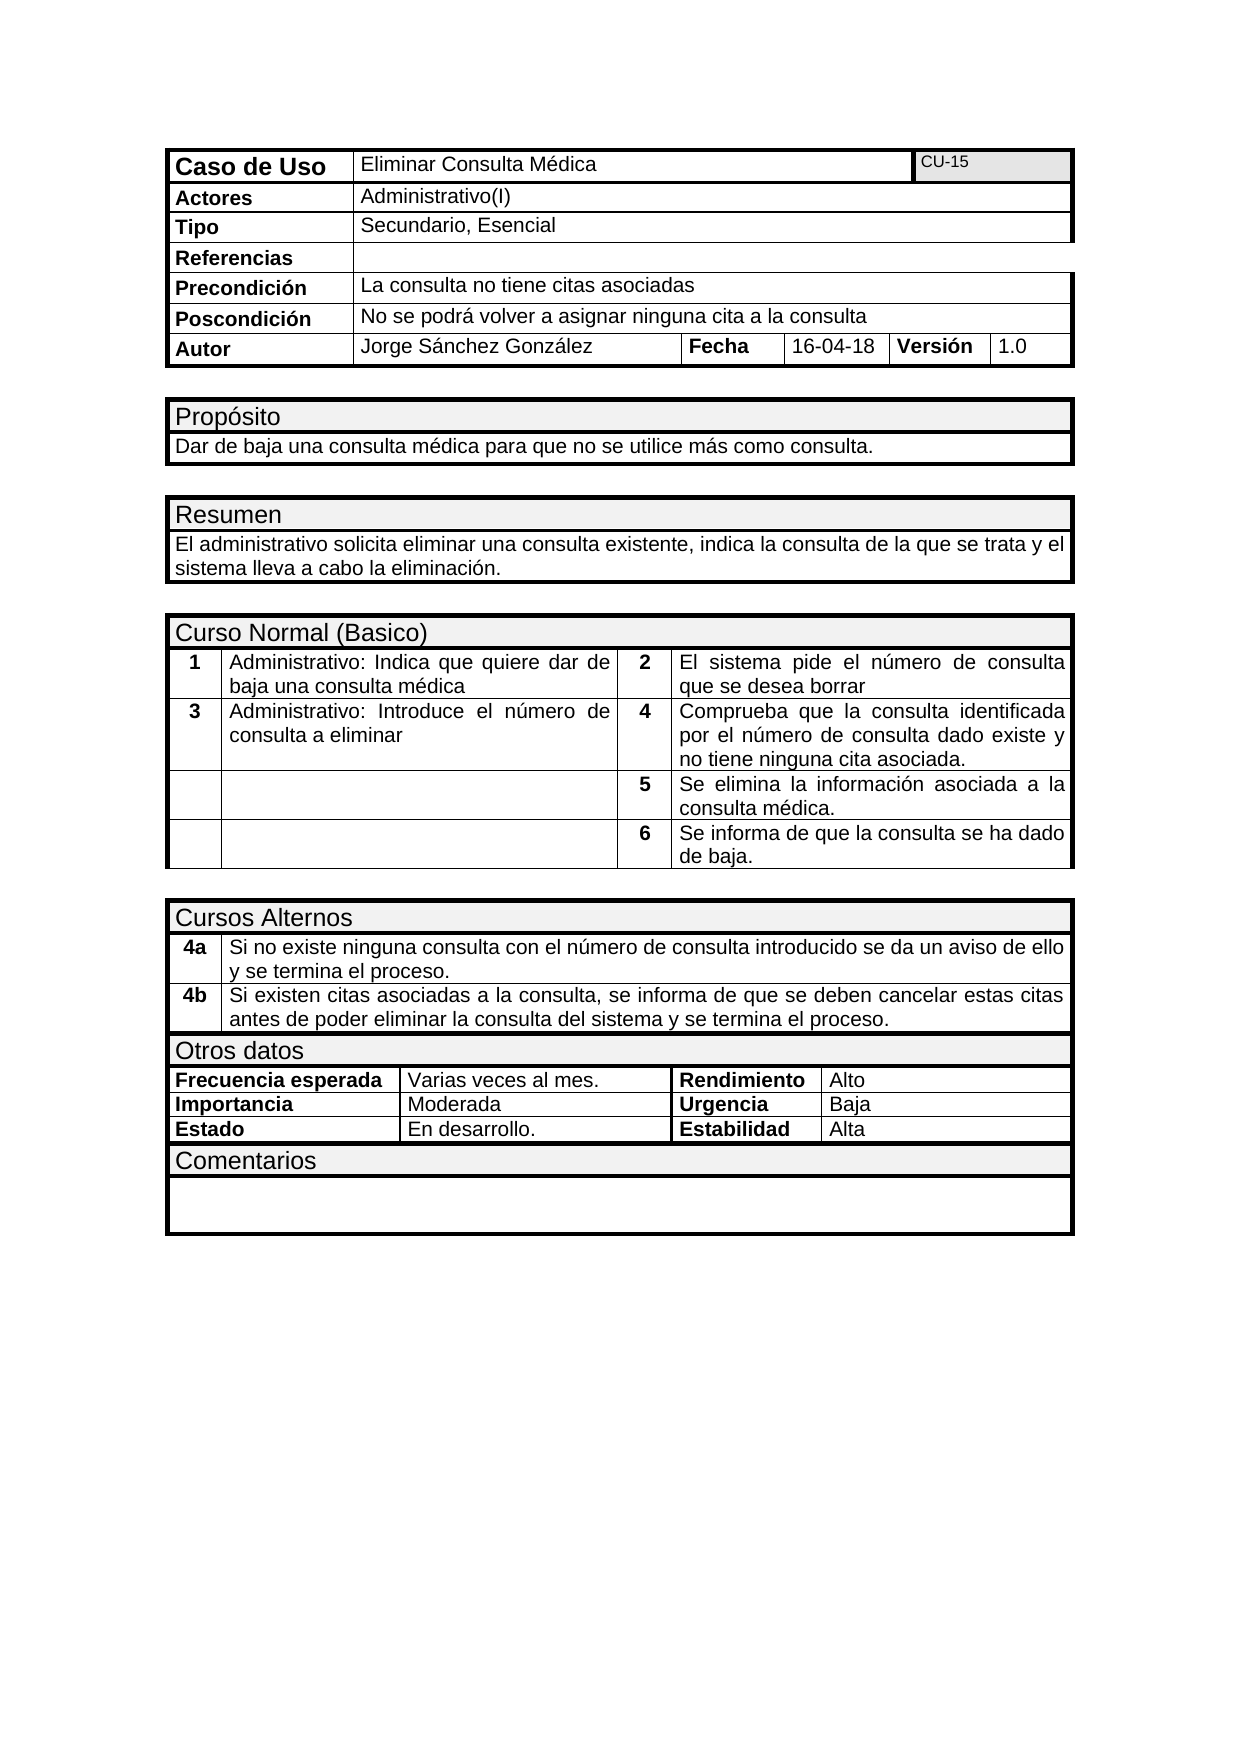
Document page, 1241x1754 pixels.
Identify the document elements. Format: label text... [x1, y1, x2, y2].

table_cell Administrativo(I) [354, 184, 1070, 211]
table_cell Fecha [682, 334, 784, 363]
table_cell Administrativo: Indica que quiere dar de baja una consulta médica [222, 650, 617, 697]
table_cell 2 [618, 650, 671, 697]
table_cell Baja [822, 1093, 1070, 1116]
table_cell Precondición [170, 273, 353, 303]
table_cell 1 [170, 650, 221, 697]
table_header Caso de Uso [170, 152, 353, 181]
table_cell [222, 771, 617, 819]
table_cell Comentarios [170, 1146, 1070, 1174]
table_cell [170, 1178, 1070, 1232]
table_header Propósito [170, 402, 1070, 430]
table_cell [170, 820, 221, 868]
table_header Curso Normal (Basico) [170, 618, 1070, 646]
table_cell Importancia [170, 1093, 399, 1116]
table_cell Se informa de que la consulta se ha dado de baja. [672, 820, 1070, 868]
table_cell [222, 820, 617, 868]
table_cell Se elimina la información asociada a la consulta médica. [672, 771, 1070, 819]
table_cell El administrativo solicita eliminar una consulta existente, indica la consulta de la que se trata y el sistema lleva a cabo la eliminación. [170, 532, 1070, 579]
table_cell Actores [170, 184, 353, 211]
table_cell Frecuencia esperada [170, 1068, 399, 1091]
table_cell 4a [170, 935, 221, 982]
table_cell Moderada [401, 1093, 670, 1116]
table_cell Tipo [170, 213, 353, 242]
table_cell El sistema pide el número de consulta que se desea borrar [672, 650, 1070, 697]
table_cell Alta [822, 1117, 1070, 1141]
table_cell [354, 243, 1073, 272]
table_cell [170, 771, 221, 819]
table_cell 1.0 [991, 334, 1070, 363]
table_cell Rendimiento [673, 1068, 821, 1091]
table_cell 4b [170, 984, 221, 1031]
table_cell Comprueba que la consulta identificada por el número de consulta dado existe y no tiene ninguna cita asociada. [672, 699, 1070, 770]
table_cell Dar de baja una consulta médica para que no se utilice más como consulta. [170, 434, 1070, 462]
table_cell 6 [618, 820, 671, 868]
table_cell Estado [170, 1117, 399, 1141]
table_cell Secundario, Esencial [354, 213, 1070, 242]
table_header Eliminar Consulta Médica [354, 152, 911, 181]
table_header CU-15 [916, 152, 1070, 181]
table_cell Urgencia [673, 1093, 821, 1116]
table_cell La consulta no tiene citas asociadas [354, 273, 1070, 303]
table_header Resumen [170, 500, 1070, 528]
table_cell En desarrollo. [401, 1117, 670, 1141]
table_cell 5 [618, 771, 671, 819]
table_cell Otros datos [170, 1036, 1070, 1064]
table_header Cursos Alternos [170, 903, 1070, 931]
table_cell Si no existe ninguna consulta con el número de consulta introducido se da un aviso de ello y se termina el proceso. [222, 935, 1070, 982]
table_cell Versión [890, 334, 990, 363]
table_cell No se podrá volver a asignar ninguna cita a la consulta [354, 304, 1070, 333]
table_cell Estabilidad [673, 1117, 821, 1141]
table_cell 16-04-18 [785, 334, 889, 363]
table_cell Jorge Sánchez González [354, 334, 681, 363]
table_cell Poscondición [170, 304, 353, 333]
table_cell Si existen citas asociadas a la consulta, se informa de que se deben cancelar estas citas antes de poder eliminar la consulta del sistema y se termina el proceso. [222, 984, 1070, 1031]
table_cell Administrativo: Introduce el número de consulta a eliminar [222, 699, 617, 770]
table_cell 4 [618, 699, 671, 770]
table_cell 3 [170, 699, 221, 770]
table_cell Autor [170, 334, 353, 363]
table_cell Alto [822, 1068, 1070, 1091]
table_cell Varias veces al mes. [401, 1068, 670, 1091]
table_cell Referencias [170, 243, 353, 272]
